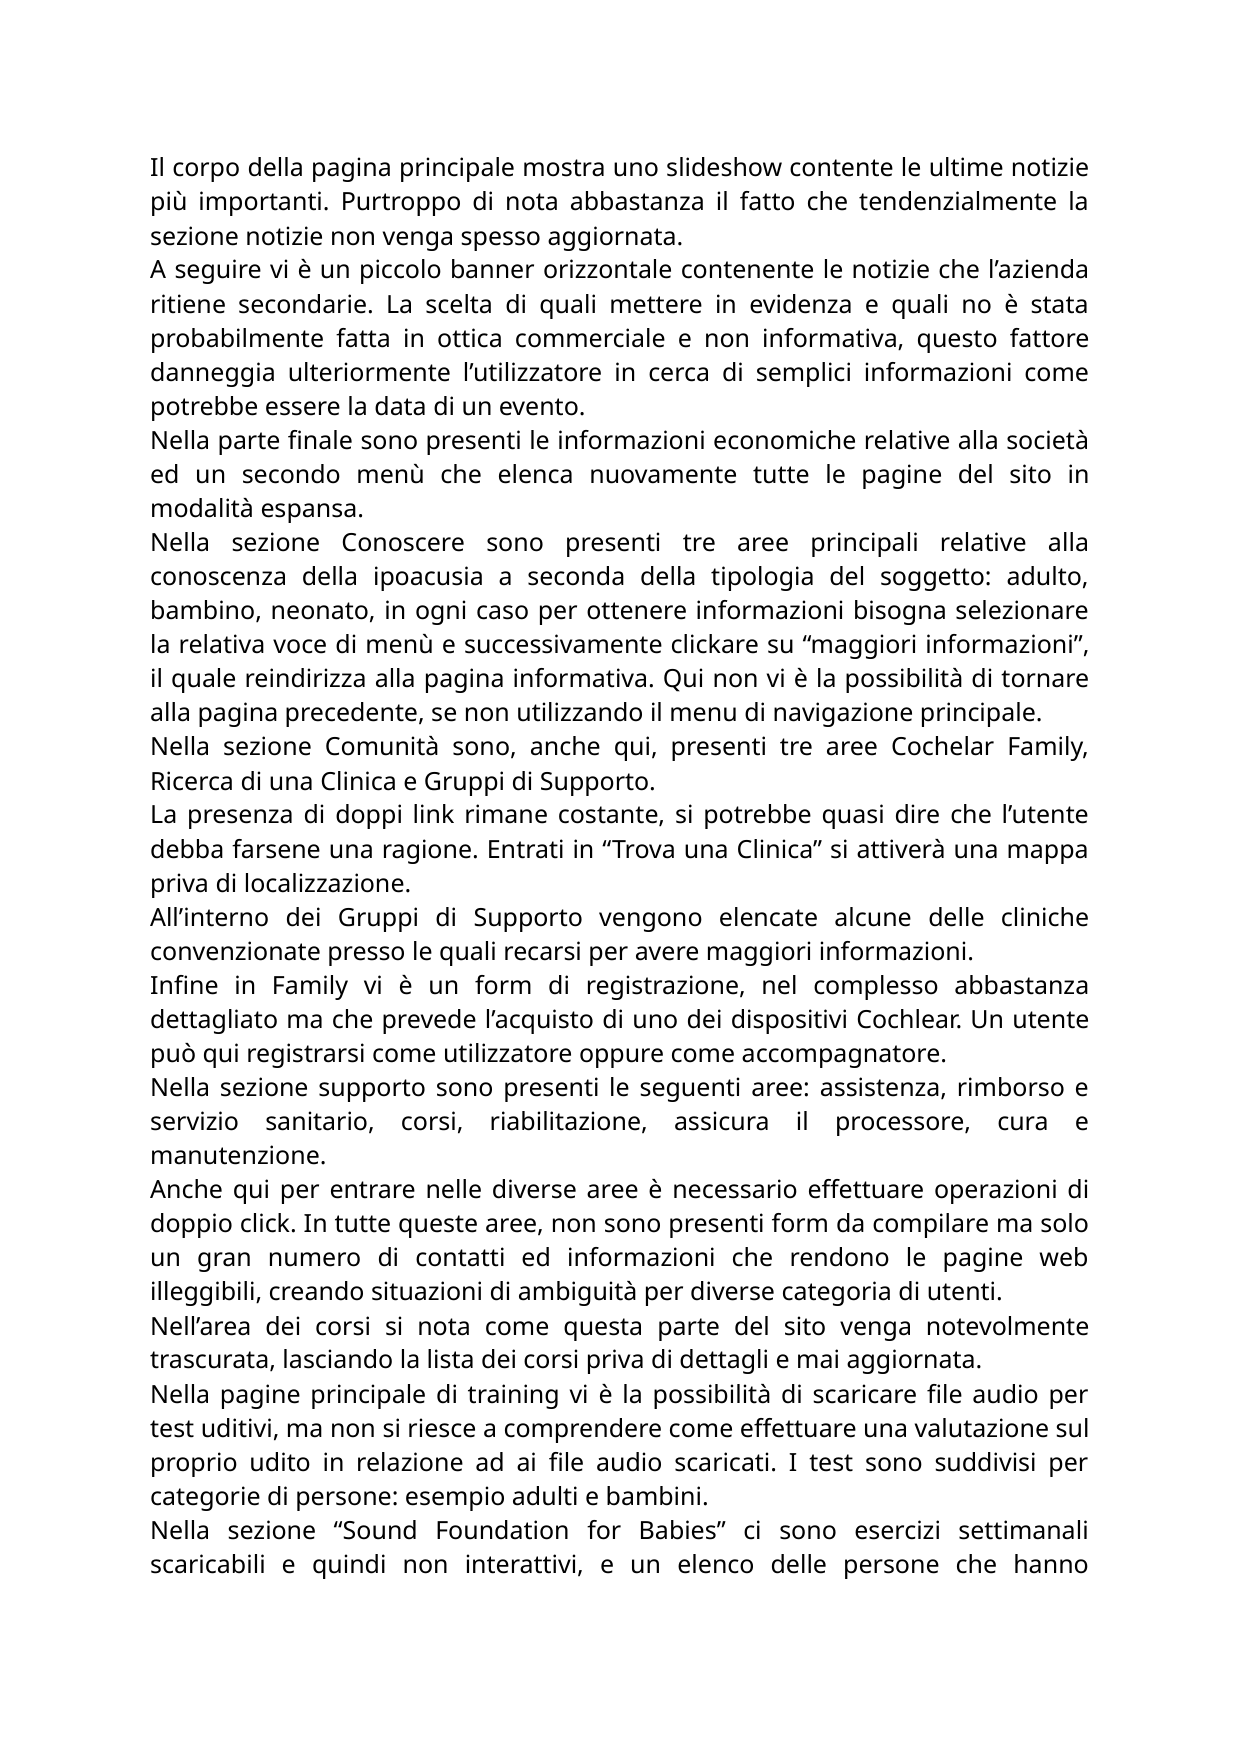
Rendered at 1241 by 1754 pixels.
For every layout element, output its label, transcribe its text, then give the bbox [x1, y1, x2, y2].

text Nella parte finale sono presenti le informazioni economiche relative alla società ed un secondo menù che elenca nuovamente tutte le pagine del sito in modalità espansa. [150, 422, 1090, 525]
text Anche qui per entrare nelle diverse aree è necessario effettuare operazioni di doppio click. In tutte queste aree, non sono presenti form da compilare ma solo un gran numero di contatti ed informazioni che rendono le pagine web illeggibili, creando situazioni di ambiguità per diverse categoria di utenti. [150, 1172, 1090, 1308]
text Nella sezione Conoscere sono presenti tre aree principali relative alla conoscenza della ipoacusia a seconda della tipologia del soggetto: adulto, bambino, neonato, in ogni caso per ottenere informazioni bisogna selezionare la relativa voce di menù e successivamente clickare su “maggiori informazioni”, il quale reindirizza alla pagina informativa. Qui non vi è la possibilità di tornare alla pagina precedente, se non utilizzando il menu di navigazione principale. [150, 525, 1090, 729]
text Nella pagine principale di training vi è la possibilità di scaricare file audio per test uditivi, ma non si riesce a comprendere come effettuare una valutazione sul proprio udito in relazione ad ai file audio scaricati. I test sono suddivisi per categorie di persone: esempio adulti e bambini. [150, 1376, 1090, 1512]
text La presenza di doppi link rimane costante, si potrebbe quasi dire che l’utente debba farsene una ragione. Entrati in “Trova una Clinica” si attiverà una mappa priva di localizzazione. [150, 797, 1090, 899]
text All’interno dei Gruppi di Supporto vengono elencate alcune delle cliniche convenzionate presso le quali recarsi per avere maggiori informazioni. [150, 899, 1090, 967]
text Nell’area dei corsi si nota come questa parte del sito venga notevolmente trascurata, lasciando la lista dei corsi priva di dettagli e mai aggiornata. [150, 1308, 1090, 1376]
text Il corpo della pagina principale mostra uno slideshow contente le ultime notizie più importanti. Purtroppo di nota abbastanza il fatto che tendenzialmente la sezione notizie non venga spesso aggiornata. [150, 150, 1090, 252]
text Nella sezione “Sound Foundation for Babies” ci sono esercizi settimanali scaricabili e quindi non interattivi, e un elenco delle persone che hanno [150, 1512, 1090, 1581]
text A seguire vi è un piccolo banner orizzontale contenente le notizie che l’azienda ritiene secondarie. La scelta di quali mettere in evidenza e quali no è stata probabilmente fatta in ottica commerciale e non informativa, questo fattore danneggia ulteriormente l’utilizzatore in cerca di semplici informazioni come potrebbe essere la data di un evento. [150, 252, 1090, 422]
text Nella sezione Comunità sono, anche qui, presenti tre aree Cochelar Family, Ricerca di una Clinica e Gruppi di Supporto. [150, 729, 1090, 797]
text Infine in Family vi è un form di registrazione, nel complesso abbastanza dettagliato ma che prevede l’acquisto di uno dei dispositivi Cochlear. Un utente può qui registrarsi come utilizzatore oppure come accompagnatore. [150, 967, 1090, 1070]
text Nella sezione supporto sono presenti le seguenti aree: assistenza, rimborso e servizio sanitario, corsi, riabilitazione, assicura il processore, cura e manutenzione. [150, 1070, 1090, 1172]
